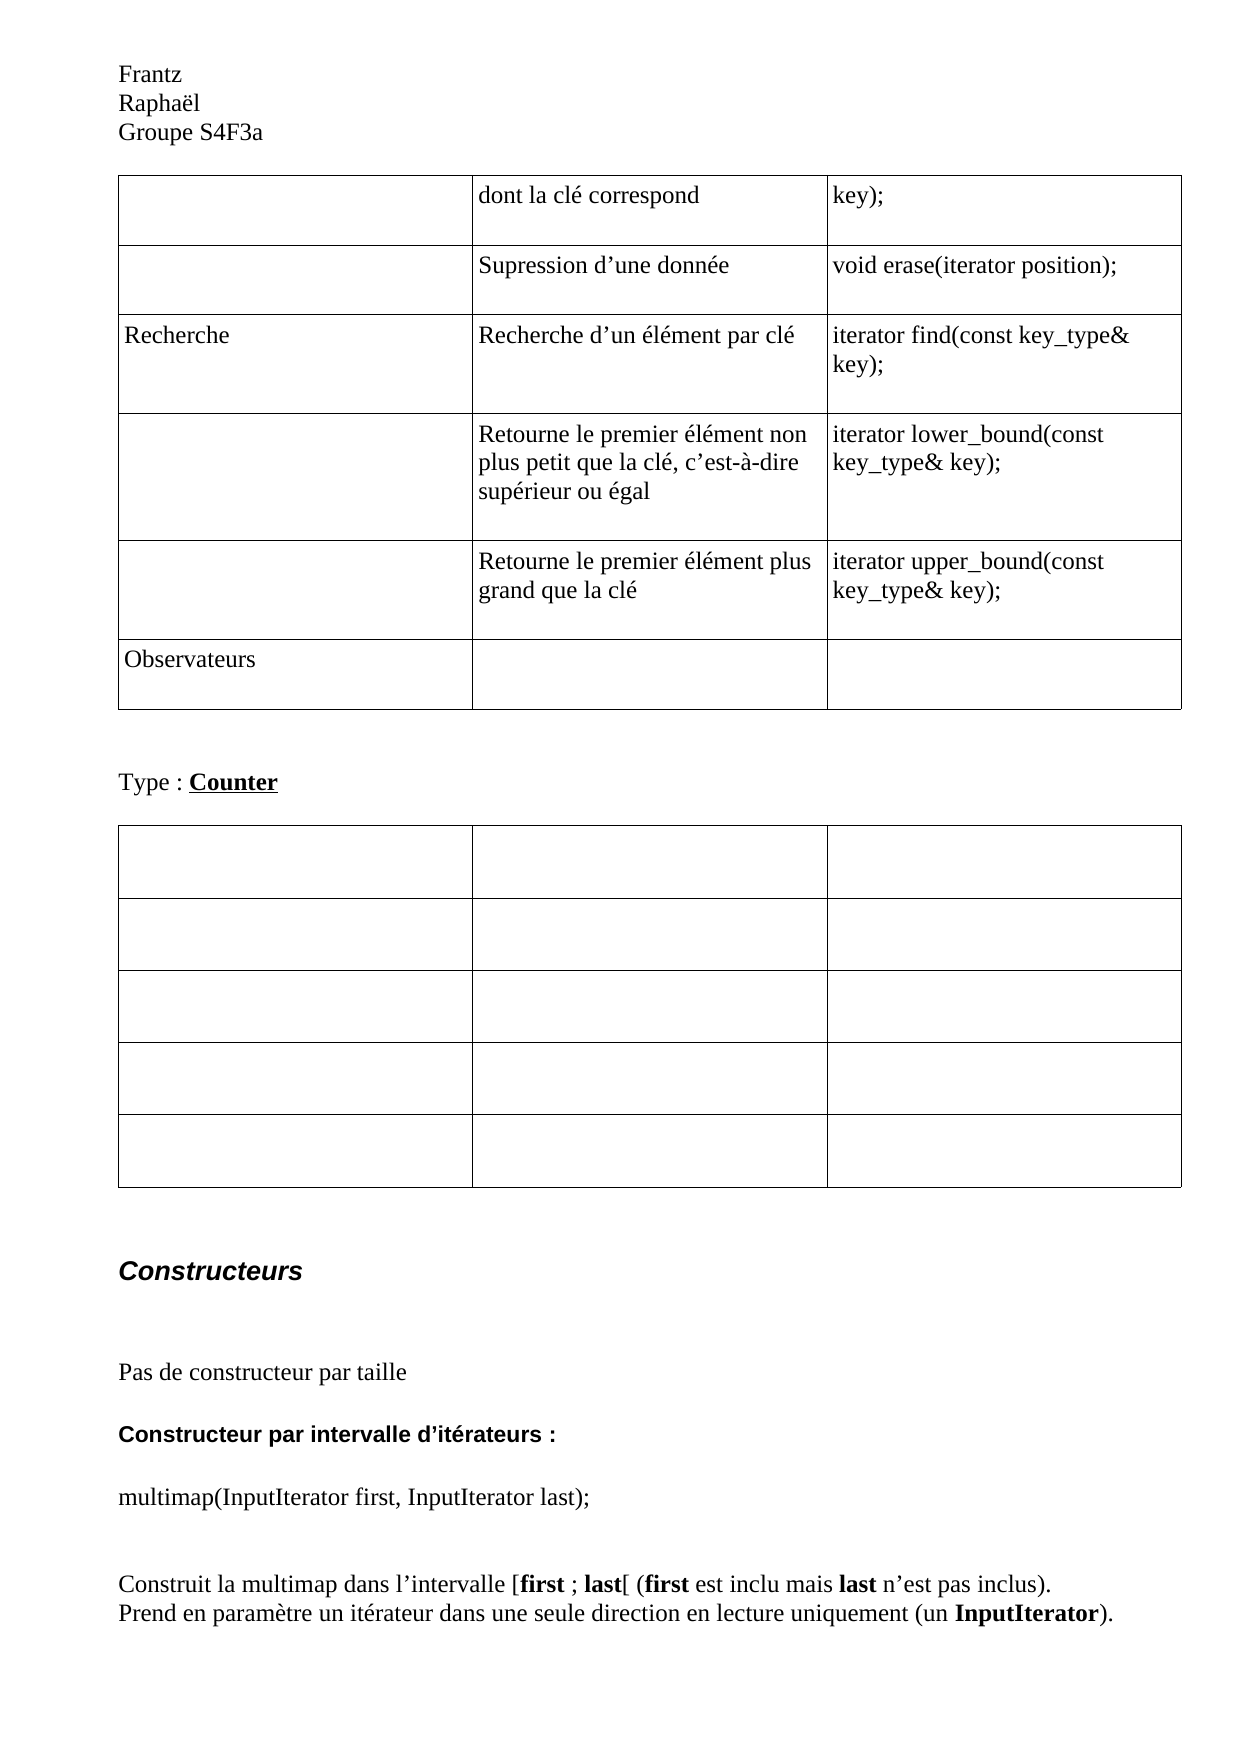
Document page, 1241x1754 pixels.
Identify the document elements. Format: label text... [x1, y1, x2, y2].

table_cell [828, 1115, 1181, 1187]
table_cell Supression d’une donnée [473, 246, 827, 314]
table_cell [828, 899, 1181, 970]
table_cell [119, 541, 472, 639]
table_cell [119, 246, 472, 314]
table_cell [119, 971, 472, 1042]
table_header [828, 826, 1181, 897]
table_cell key); [828, 176, 1181, 244]
text Prend en paramètre un itérateur dans une seule direction en lecture uniquement (un InputIterator). [118, 1598, 1181, 1627]
table_header [119, 826, 472, 897]
table_cell [828, 1043, 1181, 1114]
table_cell iterator upper_bound(const key_type& key); [828, 541, 1181, 639]
table_cell iterator find(const key_type& key); [828, 315, 1181, 413]
table_cell iterator lower_bound(const key_type& key); [828, 414, 1181, 540]
table_cell [119, 1043, 472, 1114]
table_cell [119, 414, 472, 540]
table_cell [119, 176, 472, 244]
text Constructeur par intervalle d’itérateurs : [118, 1421, 1181, 1447]
table_cell [828, 640, 1181, 708]
table_cell [473, 640, 827, 708]
table_cell Observateurs [119, 640, 472, 708]
table_cell [828, 971, 1181, 1042]
table_cell [473, 1115, 827, 1187]
table_cell [119, 899, 472, 970]
text Pas de constructeur par taille [118, 1357, 1181, 1385]
table_cell [473, 971, 827, 1042]
table_cell Recherche [119, 315, 472, 413]
table_cell [119, 1115, 472, 1187]
table_cell dont la clé correspond [473, 176, 827, 244]
text Type : Counter [118, 767, 1181, 796]
subtitle Constructeurs [118, 1255, 1181, 1287]
text Construit la multimap dans l’intervalle [first ; last[ (first est inclu mais last n’est pas inclus). [118, 1569, 1181, 1598]
table_cell Retourne le premier élément non plus petit que la clé, c’est-à-dire supérieur ou égal [473, 414, 827, 540]
table_cell void erase(iterator position); [828, 246, 1181, 314]
table_cell Retourne le premier élément plus grand que la clé [473, 541, 827, 639]
table_header [473, 826, 827, 897]
text multimap(InputIterator first, InputIterator last); [118, 1482, 1181, 1511]
table_cell Recherche d’un élément par clé [473, 315, 827, 413]
table_cell [473, 1043, 827, 1114]
table_cell [473, 899, 827, 970]
